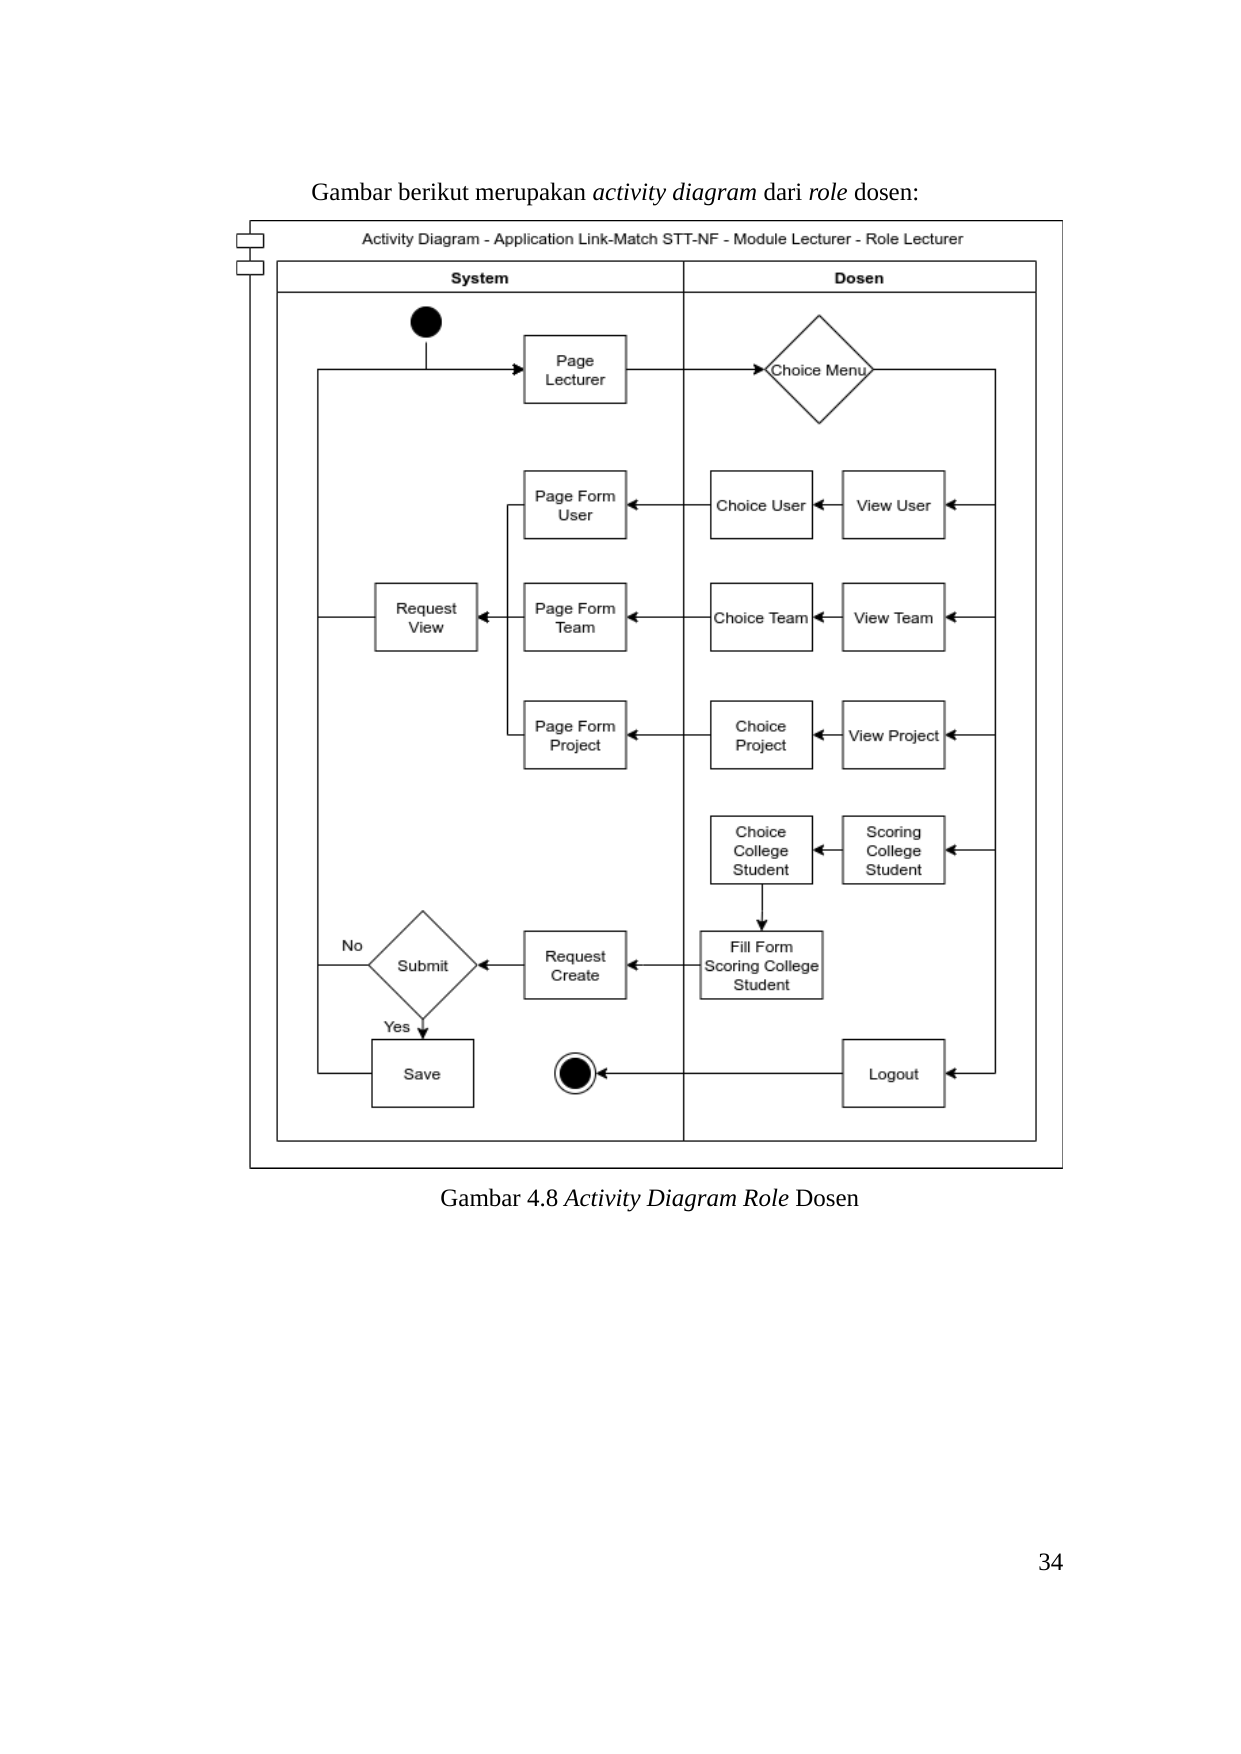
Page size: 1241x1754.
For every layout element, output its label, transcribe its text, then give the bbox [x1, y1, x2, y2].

text Gambar 4.8 Activity Diagram Role Dosen [236, 1183, 1063, 1212]
picture [236, 220, 1063, 1169]
text Gambar berikut merupakan activity diagram dari role dosen: [236, 177, 1063, 206]
